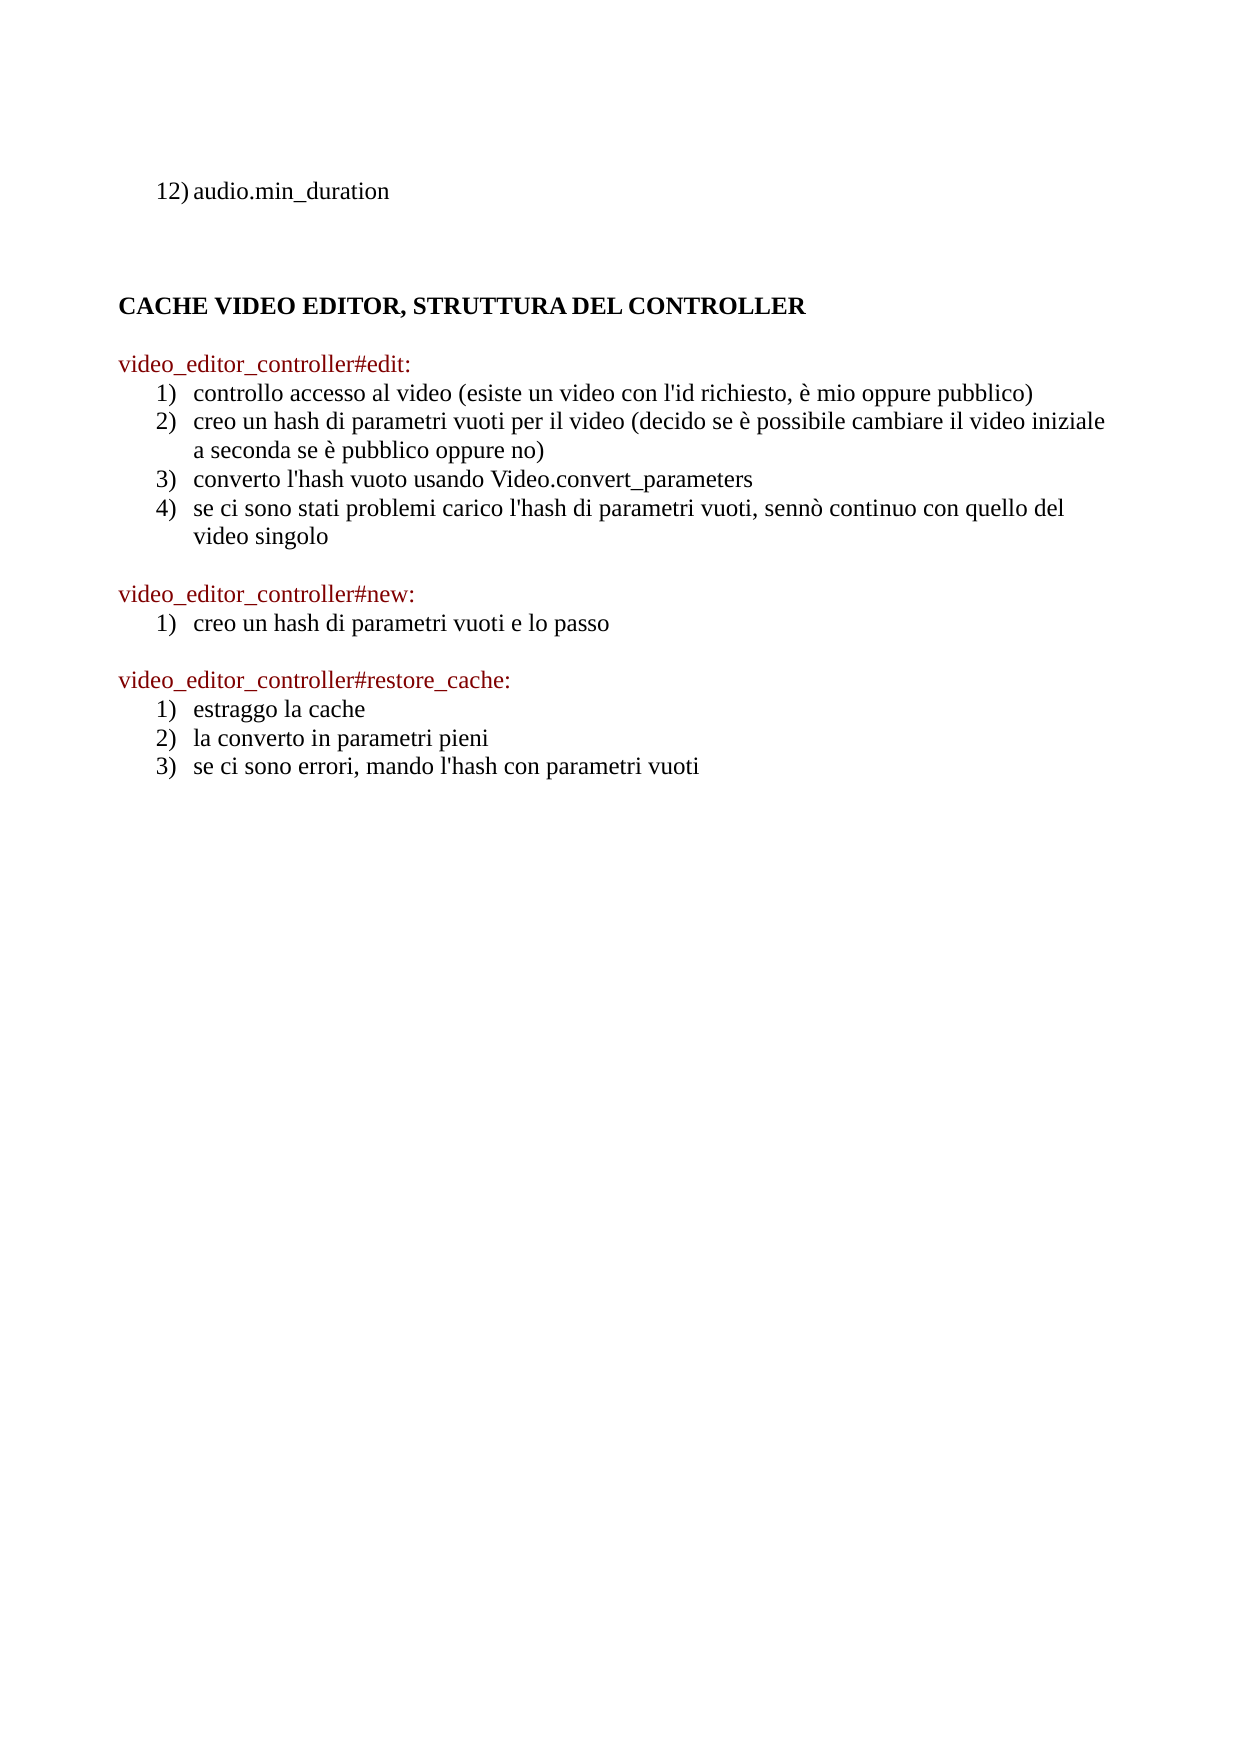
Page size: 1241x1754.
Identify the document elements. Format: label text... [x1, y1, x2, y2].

text video_editor_controller#new: [118, 579, 1122, 608]
list creo un hash di parametri vuoti per il video (decido se è possibile cambiare il video iniziale a seconda se è pubblico oppure no) [156, 406, 1122, 464]
list converto l'hash vuoto usando Video.convert_parameters [156, 464, 1122, 493]
list la converto in parametri pieni [156, 723, 1122, 751]
text video_editor_controller#restore_cache: [118, 665, 1122, 694]
list estraggo la cache [156, 694, 1122, 723]
list se ci sono errori, mando l'hash con parametri vuoti [156, 751, 1122, 780]
list creo un hash di parametri vuoti e lo passo [156, 608, 1122, 636]
list se ci sono stati problemi carico l'hash di parametri vuoti, sennò continuo con quello del video singolo [156, 493, 1122, 550]
text CACHE VIDEO EDITOR, STRUTTURA DEL CONTROLLER [118, 291, 1122, 320]
list controllo accesso al video (esiste un video con l'id richiesto, è mio oppure pubblico) [156, 378, 1122, 406]
text video_editor_controller#edit: [118, 349, 1122, 378]
list audio.min_duration [156, 176, 1122, 205]
